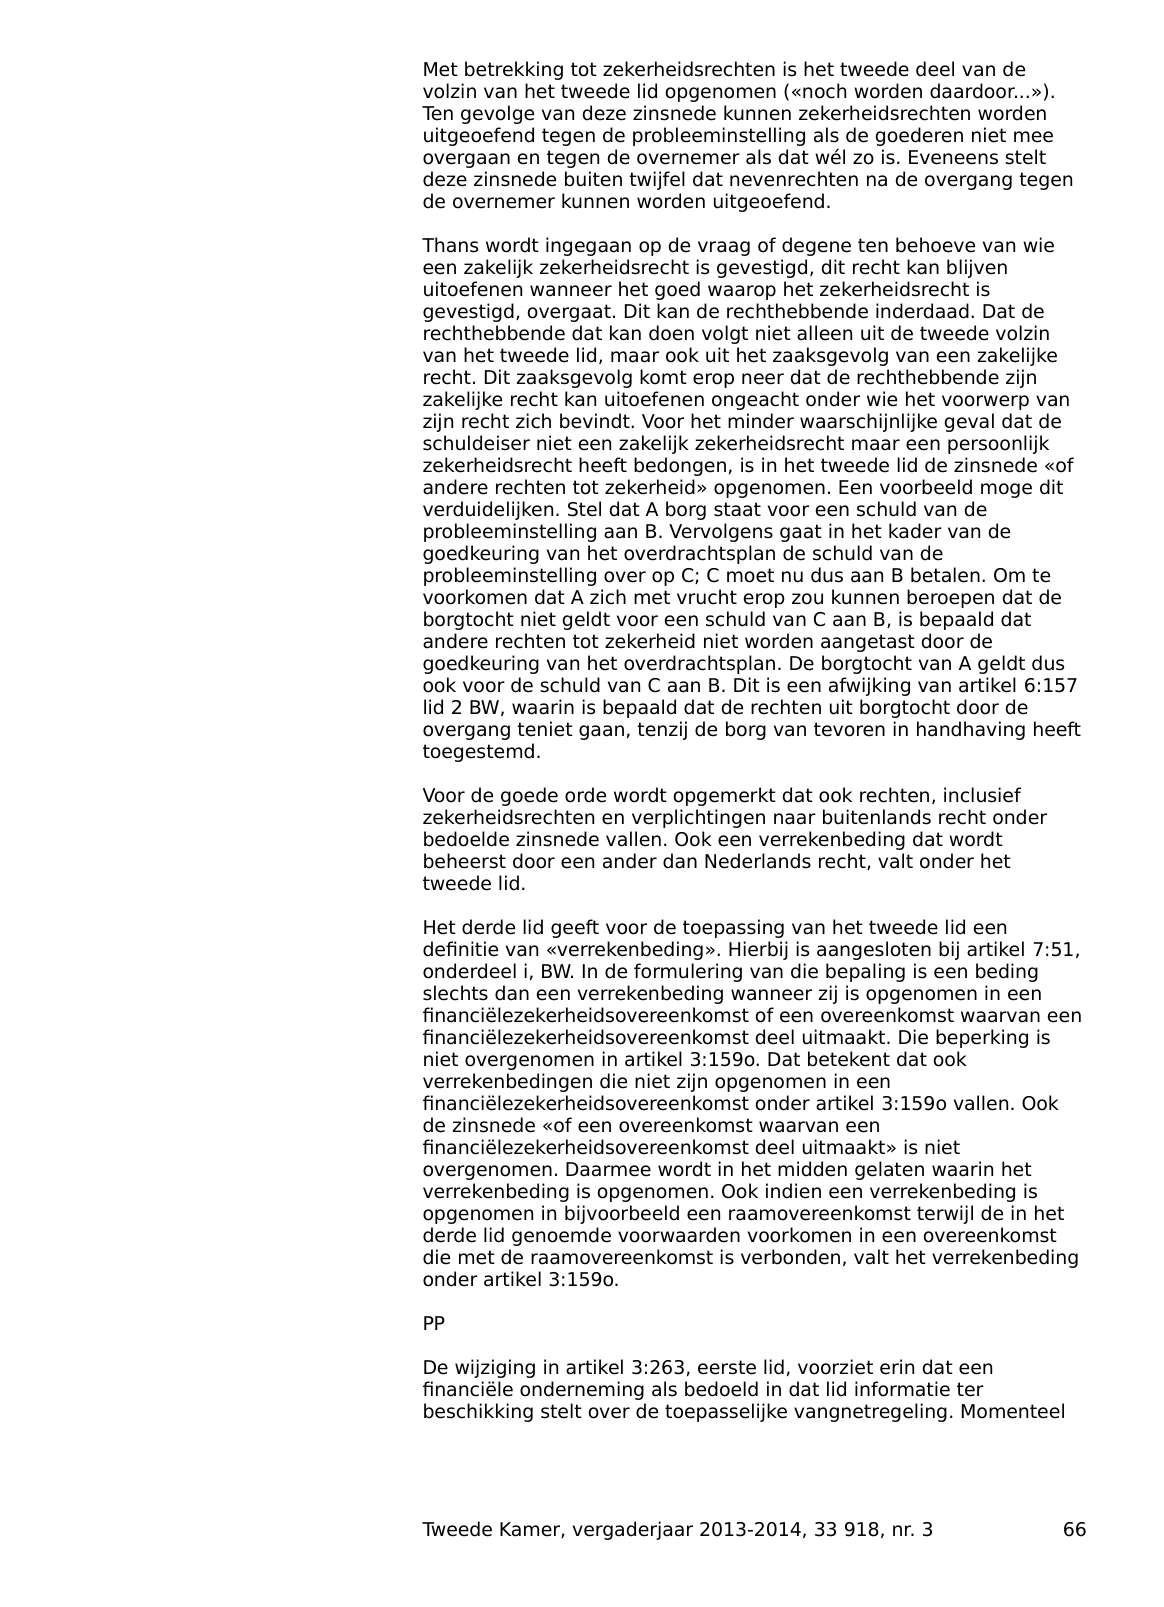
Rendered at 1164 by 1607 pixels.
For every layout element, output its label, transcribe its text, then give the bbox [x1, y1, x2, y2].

text Met betrekking tot zekerheidsrechten is het tweede deel van de volzin van het tweede lid opgenomen («noch worden daardoor...»). Ten gevolge van deze zinsnede kunnen zekerheidsrechten worden uitgeoefend tegen de probleeminstelling als de goederen niet mee overgaan en tegen de overnemer als dat wél zo is. Eveneens stelt deze zinsnede buiten twijfel dat nevenrechten na de overgang tegen de overnemer kunnen worden uitgeoefend. [422, 59, 1087, 213]
text Het derde lid geeft voor de toepassing van het tweede lid een definitie van «verrekenbeding». Hierbij is aangesloten bij artikel 7:51, onderdeel i, BW. In de formulering van die bepaling is een beding slechts dan een verrekenbeding wanneer zij is opgenomen in een financiëlezekerheidsovereenkomst of een overeenkomst waarvan een financiëlezekerheidsovereenkomst deel uitmaakt. Die beperking is niet overgenomen in artikel 3:159o. Dat betekent dat ook verrekenbedingen die niet zijn opgenomen in een financiëlezekerheidsovereenkomst onder artikel 3:159o vallen. Ook de zinsnede «of een overeenkomst waarvan een financiëlezekerheidsovereenkomst deel uitmaakt» is niet overgenomen. Daarmee wordt in het midden gelaten waarin het verrekenbeding is opgenomen. Ook indien een verrekenbeding is opgenomen in bijvoorbeeld een raamovereenkomst terwijl de in het derde lid genoemde voorwaarden voorkomen in een overeenkomst die met de raamovereenkomst is verbonden, valt het verrekenbeding onder artikel 3:159o. [422, 917, 1087, 1291]
text Voor de goede orde wordt opgemerkt dat ook rechten, inclusief zekerheidsrechten en verplichtingen naar buitenlands recht onder bedoelde zinsnede vallen. Ook een verrekenbeding dat wordt beheerst door een ander dan Nederlands recht, valt onder het tweede lid. [422, 785, 1087, 895]
subtitle PP [422, 1313, 1087, 1335]
text De wijziging in artikel 3:263, eerste lid, voorziet erin dat een financiële onderneming als bedoeld in dat lid informatie ter beschikking stelt over de toepasselijke vangnetregeling. Momenteel [422, 1357, 1087, 1423]
text Thans wordt ingegaan op de vraag of degene ten behoeve van wie een zakelijk zekerheidsrecht is gevestigd, dit recht kan blijven uitoefenen wanneer het goed waarop het zekerheidsrecht is gevestigd, overgaat. Dit kan de rechthebbende inderdaad. Dat de rechthebbende dat kan doen volgt niet alleen uit de tweede volzin van het tweede lid, maar ook uit het zaaksgevolg van een zakelijke recht. Dit zaaksgevolg komt erop neer dat de rechthebbende zijn zakelijke recht kan uitoefenen ongeacht onder wie het voorwerp van zijn recht zich bevindt. Voor het minder waarschijnlijke geval dat de schuldeiser niet een zakelijk zekerheidsrecht maar een persoonlijk zekerheidsrecht heeft bedongen, is in het tweede lid de zinsnede «of andere rechten tot zekerheid» opgenomen. Een voorbeeld moge dit verduidelijken. Stel dat A borg staat voor een schuld van de probleeminstelling aan B. Vervolgens gaat in het kader van de goedkeuring van het overdrachtsplan de schuld van de probleeminstelling over op C; C moet nu dus aan B betalen. Om te voorkomen dat A zich met vrucht erop zou kunnen beroepen dat de borgtocht niet geldt voor een schuld van C aan B, is bepaald dat andere rechten tot zekerheid niet worden aangetast door de goedkeuring van het overdrachtsplan. De borgtocht van A geldt dus ook voor de schuld van C aan B. Dit is een afwijking van artikel 6:157 lid 2 BW, waarin is bepaald dat de rechten uit borgtocht door de overgang teniet gaan, tenzij de borg van tevoren in handhaving heeft toegestemd. [422, 235, 1087, 763]
